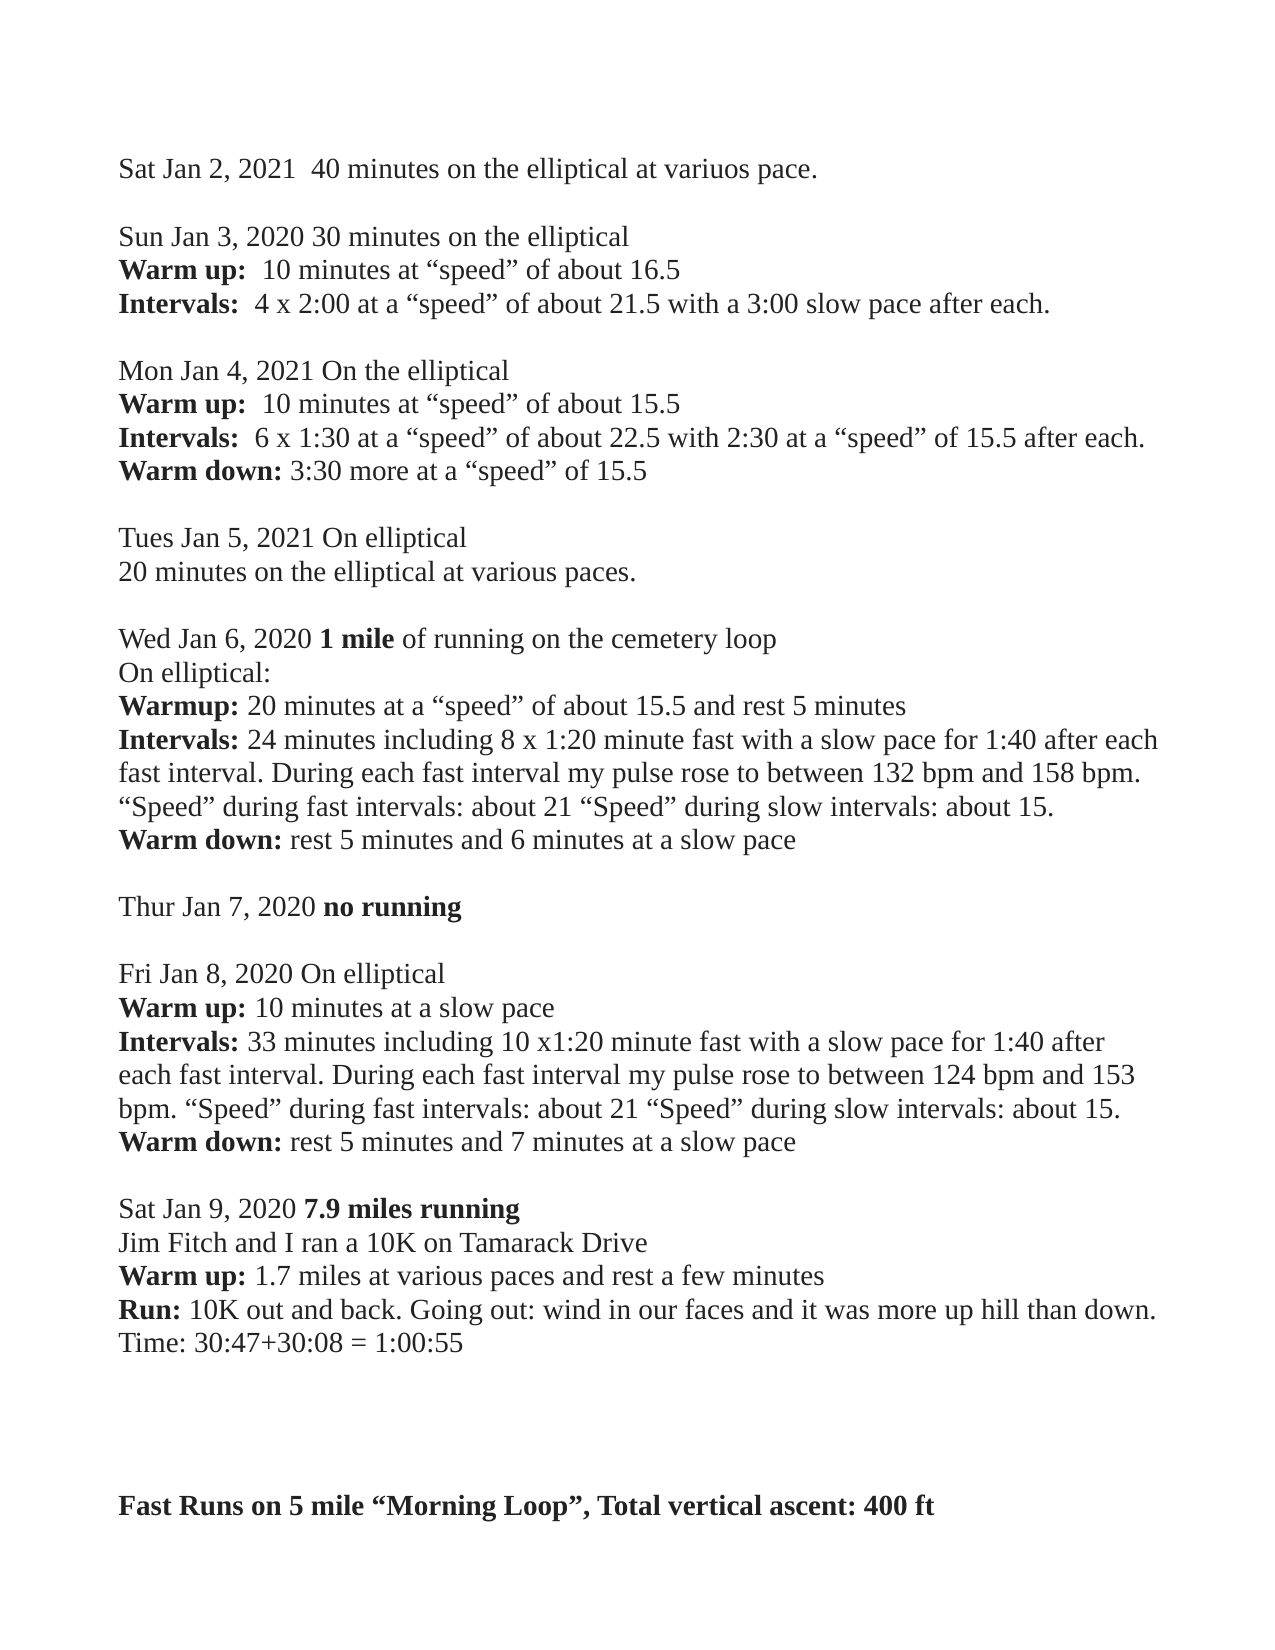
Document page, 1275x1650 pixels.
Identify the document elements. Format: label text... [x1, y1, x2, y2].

text Mon Jan 4, 2021 On the elliptical [118, 353, 1161, 386]
text Warm down: rest 5 minutes and 7 minutes at a slow pace [118, 1124, 1161, 1158]
text Time: 30:47+30:08 = 1:00:55 [118, 1326, 1161, 1359]
text Warm up: 10 minutes at “speed” of about 15.5 [118, 386, 1161, 420]
text Warm down: rest 5 minutes and 6 minutes at a slow pace [118, 822, 1161, 856]
text Sun Jan 3, 2020 30 minutes on the elliptical [118, 219, 1161, 252]
text Run: 10K out and back. Going out: wind in our faces and it was more up hill than down. [118, 1292, 1161, 1326]
text Warm down: 3:30 more at a “speed” of 15.5 [118, 453, 1161, 487]
text Fri Jan 8, 2020 On elliptical [118, 957, 1161, 990]
text Wed Jan 6, 2020 1 mile of running on the cemetery loop [118, 621, 1161, 655]
text Intervals: 24 minutes including 8 x 1:20 minute fast with a slow pace for 1:40 after each fast interval. During each fast interval my pulse rose to between 132 bpm and 158 bpm. [118, 722, 1161, 789]
text Warm up: 10 minutes at a slow pace [118, 990, 1161, 1024]
text On elliptical: [118, 655, 1161, 688]
text Warm up: 10 minutes at “speed” of about 16.5 [118, 252, 1161, 286]
text Sat Jan 2, 2021 40 minutes on the elliptical at variuos pace. [118, 152, 1161, 185]
text Sat Jan 9, 2020 7.9 miles running [118, 1191, 1161, 1225]
text Intervals: 6 x 1:30 at a “speed” of about 22.5 with 2:30 at a “speed” of 15.5 after each. [118, 420, 1161, 453]
text Fast Runs on 5 mile “Morning Loop”, Total vertical ascent: 400 ft [118, 1488, 1161, 1521]
text Warmup: 20 minutes at a “speed” of about 15.5 and rest 5 minutes [118, 688, 1161, 722]
text 20 minutes on the elliptical at various paces. [118, 554, 1161, 588]
text Thur Jan 7, 2020 no running [118, 889, 1161, 923]
text Jim Fitch and I ran a 10K on Tamarack Drive [118, 1225, 1161, 1258]
text Intervals: 4 x 2:00 at a “speed” of about 21.5 with a 3:00 slow pace after each. [118, 286, 1161, 319]
text “Speed” during fast intervals: about 21 “Speed” during slow intervals: about 15. [118, 789, 1161, 822]
text Intervals: 33 minutes including 10 x1:20 minute fast with a slow pace for 1:40 after each fast interval. During each fast interval my pulse rose to between 124 bpm and 153 bpm. “Speed” during fast intervals: about 21 “Speed” during slow intervals: about 15. [118, 1024, 1161, 1124]
text Tues Jan 5, 2021 On elliptical [118, 521, 1161, 554]
text Warm up: 1.7 miles at various paces and rest a few minutes [118, 1258, 1161, 1292]
